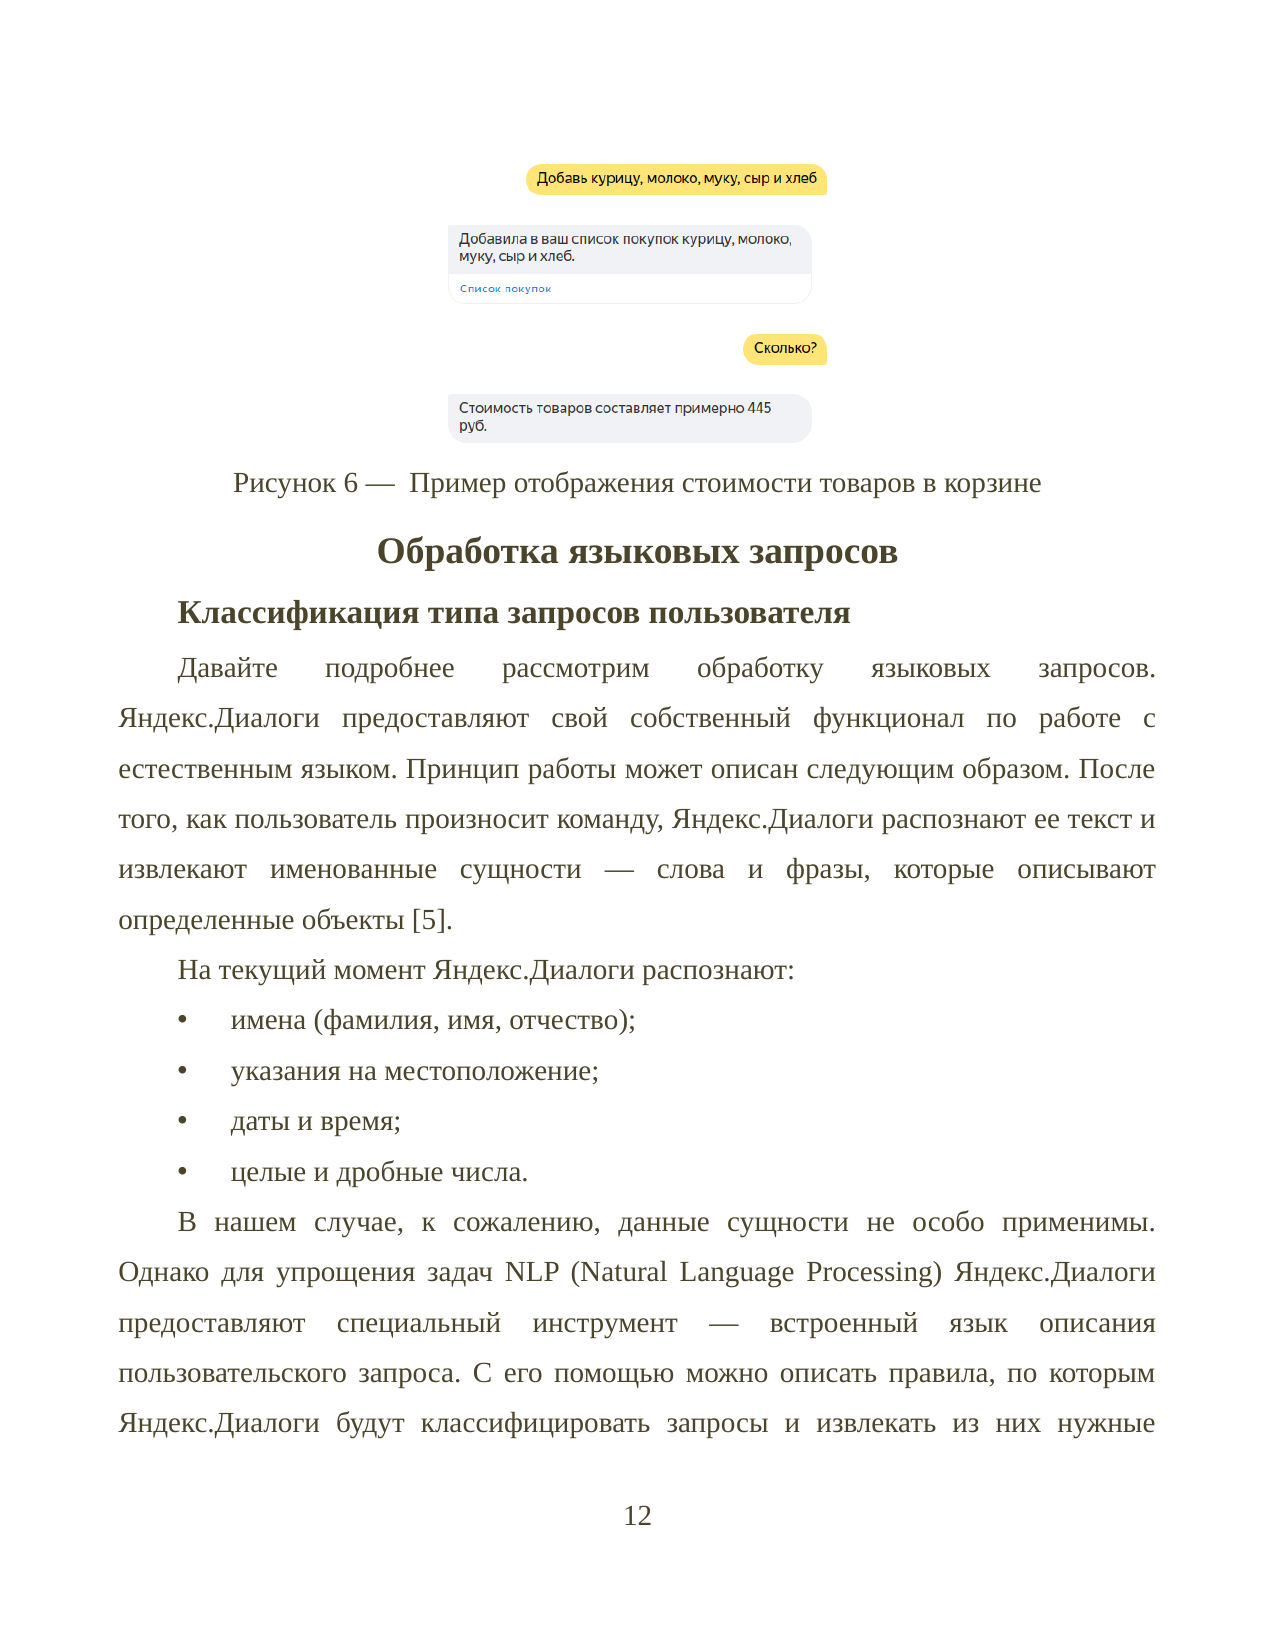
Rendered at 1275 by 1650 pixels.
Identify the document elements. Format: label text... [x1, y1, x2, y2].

text На текущий момент Яндекс.Диалоги распознают: [118, 952, 1157, 986]
subtitle Классификация типа запросов пользователя [118, 593, 1157, 631]
list даты и время; [177, 1103, 1157, 1137]
picture [430, 149, 845, 465]
subtitle Рисунок 6 — Пример отображения стоимости товаров в корзине [118, 118, 1157, 498]
text В нашем случае, к сожалению, данные сущности не особо применимы. Однако для упрощения задач NLP (Natural Language Processing) Яндекс.Диалоги предоставляют специальный инструмент — встроенный язык описания пользовательского запроса. С его помощью можно описать правила, по которым Яндекс.Диалоги будут классифицировать запросы и извлекать из них нужные [118, 1204, 1157, 1439]
subtitle Обработка языковых запросов [118, 528, 1157, 571]
list имена (фамилия, имя, отчество); [177, 1002, 1157, 1036]
text Давайте подробнее рассмотрим обработку языковых запросов. Яндекс.Диалоги предоставляют свой собственный функционал по работе с естественным языком. Принцип работы может описан следующим образом. После того, как пользователь произносит команду, Яндекс.Диалоги распознают ее текст и извлекают именованные сущности — слова и фразы, которые описывают определенные объекты [5]. [118, 650, 1157, 935]
list целые и дробные числа. [177, 1154, 1157, 1187]
list указания на местоположение; [177, 1053, 1157, 1086]
